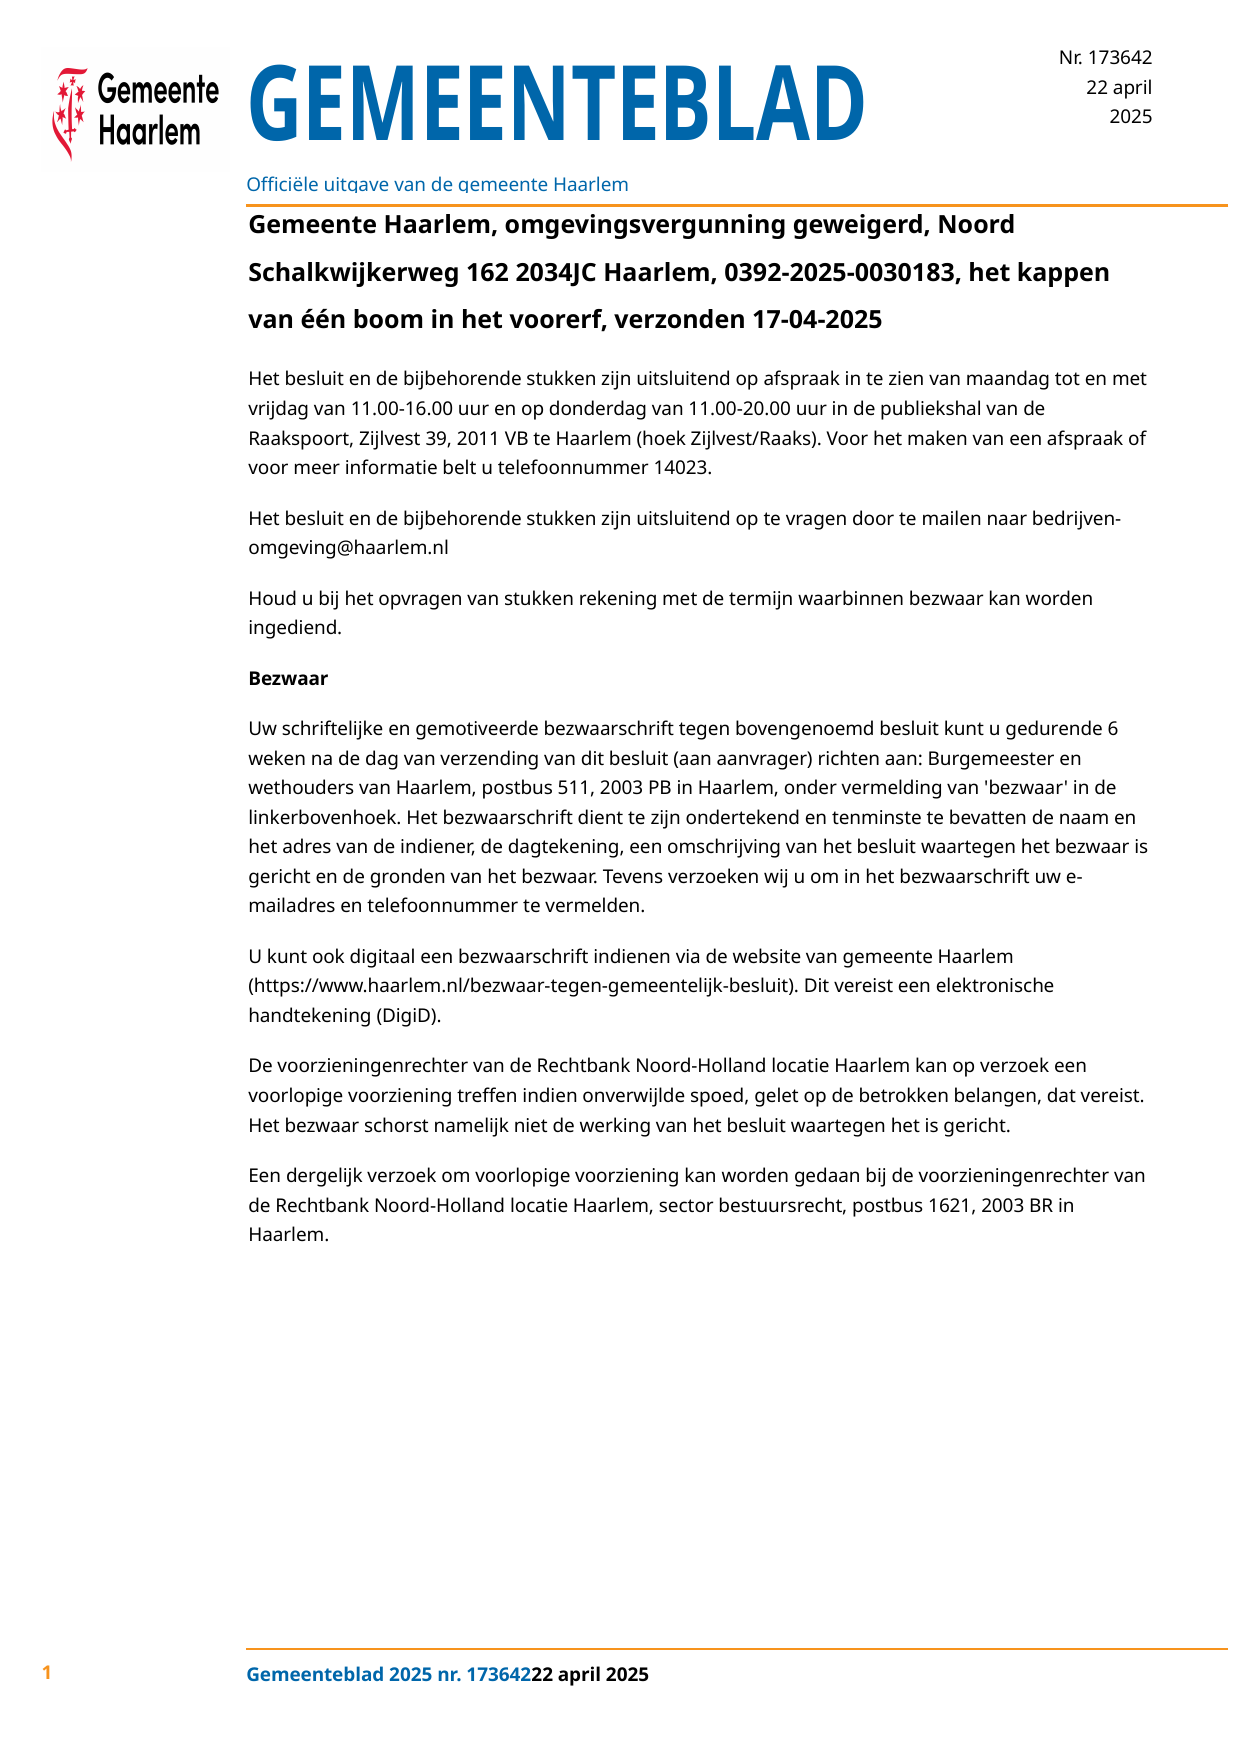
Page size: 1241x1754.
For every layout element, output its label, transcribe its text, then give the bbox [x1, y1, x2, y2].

text Een dergelijk verzoek om voorlopige voorziening kan worden gedaan bij de voorzieningenrechter van de Rechtbank Noord-Holland locatie Haarlem, sector bestuursrecht, postbus 1621, 2003 BR in Haarlem. [248, 1162, 1152, 1247]
text Gemeente Haarlem, omgevingsvergunning geweigerd, Noord Schalkwijkerweg 162 2034JC Haarlem, 0392-2025-0030183, het kappen van één boom in het voorerf, verzonden 17-04-2025 [248, 207, 1152, 336]
picture [41, 47, 231, 172]
text Bezwaar [248, 665, 1152, 690]
text Het besluit en de bijbehorende stukken zijn uitsluitend op te vragen door te mailen naar bedrijven-omgeving@haarlem.nl [248, 505, 1152, 560]
text Het besluit en de bijbehorende stukken zijn uitsluitend op afspraak in te zien van maandag tot en met vrijdag van 11.00-16.00 uur en op donderdag van 11.00-20.00 uur in de publiekshal van de Raakspoort, Zijlvest 39, 2011 VB te Haarlem (hoek Zijlvest/Raaks). Voor het maken van een afspraak of voor meer informatie belt u telefoonnummer 14023. [248, 366, 1152, 480]
text Houd u bij het opvragen van stukken rekening met de termijn waarbinnen bezwaar kan worden ingediend. [248, 585, 1152, 640]
text De voorzieningenrechter van de Rechtbank Noord-Holland locatie Haarlem kan op verzoek een voorlopige voorziening treffen indien onverwijlde spoed, gelet op de betrokken belangen, dat vereist. Het bezwaar schorst namelijk niet de werking van het besluit waartegen het is gericht. [248, 1053, 1152, 1137]
text U kunt ook digitaal een bezwaarschrift indienen via de website van gemeente Haarlem (https://www.haarlem.nl/bezwaar-tegen-gemeentelijk-besluit). Dit vereist een elektronische handtekening (DigiD). [248, 943, 1152, 1028]
text Uw schriftelijke en gemotiveerde bezwaarschrift tegen bovengenoemd besluit kunt u gedurende 6 weken na de dag van verzending van dit besluit (aan aanvrager) richten aan: Burgemeester en wethouders van Haarlem, postbus 511, 2003 PB in Haarlem, onder vermelding van 'bezwaar' in de linkerbovenhoek. Het bezwaarschrift dient te zijn ondertekend en tenminste te bevatten de naam en het adres van de indiener, de dagtekening, een omschrijving van het besluit waartegen het bezwaar is gericht en de gronden van het bezwaar. Tevens verzoeken wij u om in het bezwaarschrift uw e-mailadres en telefoonnummer te vermelden. [248, 715, 1152, 918]
